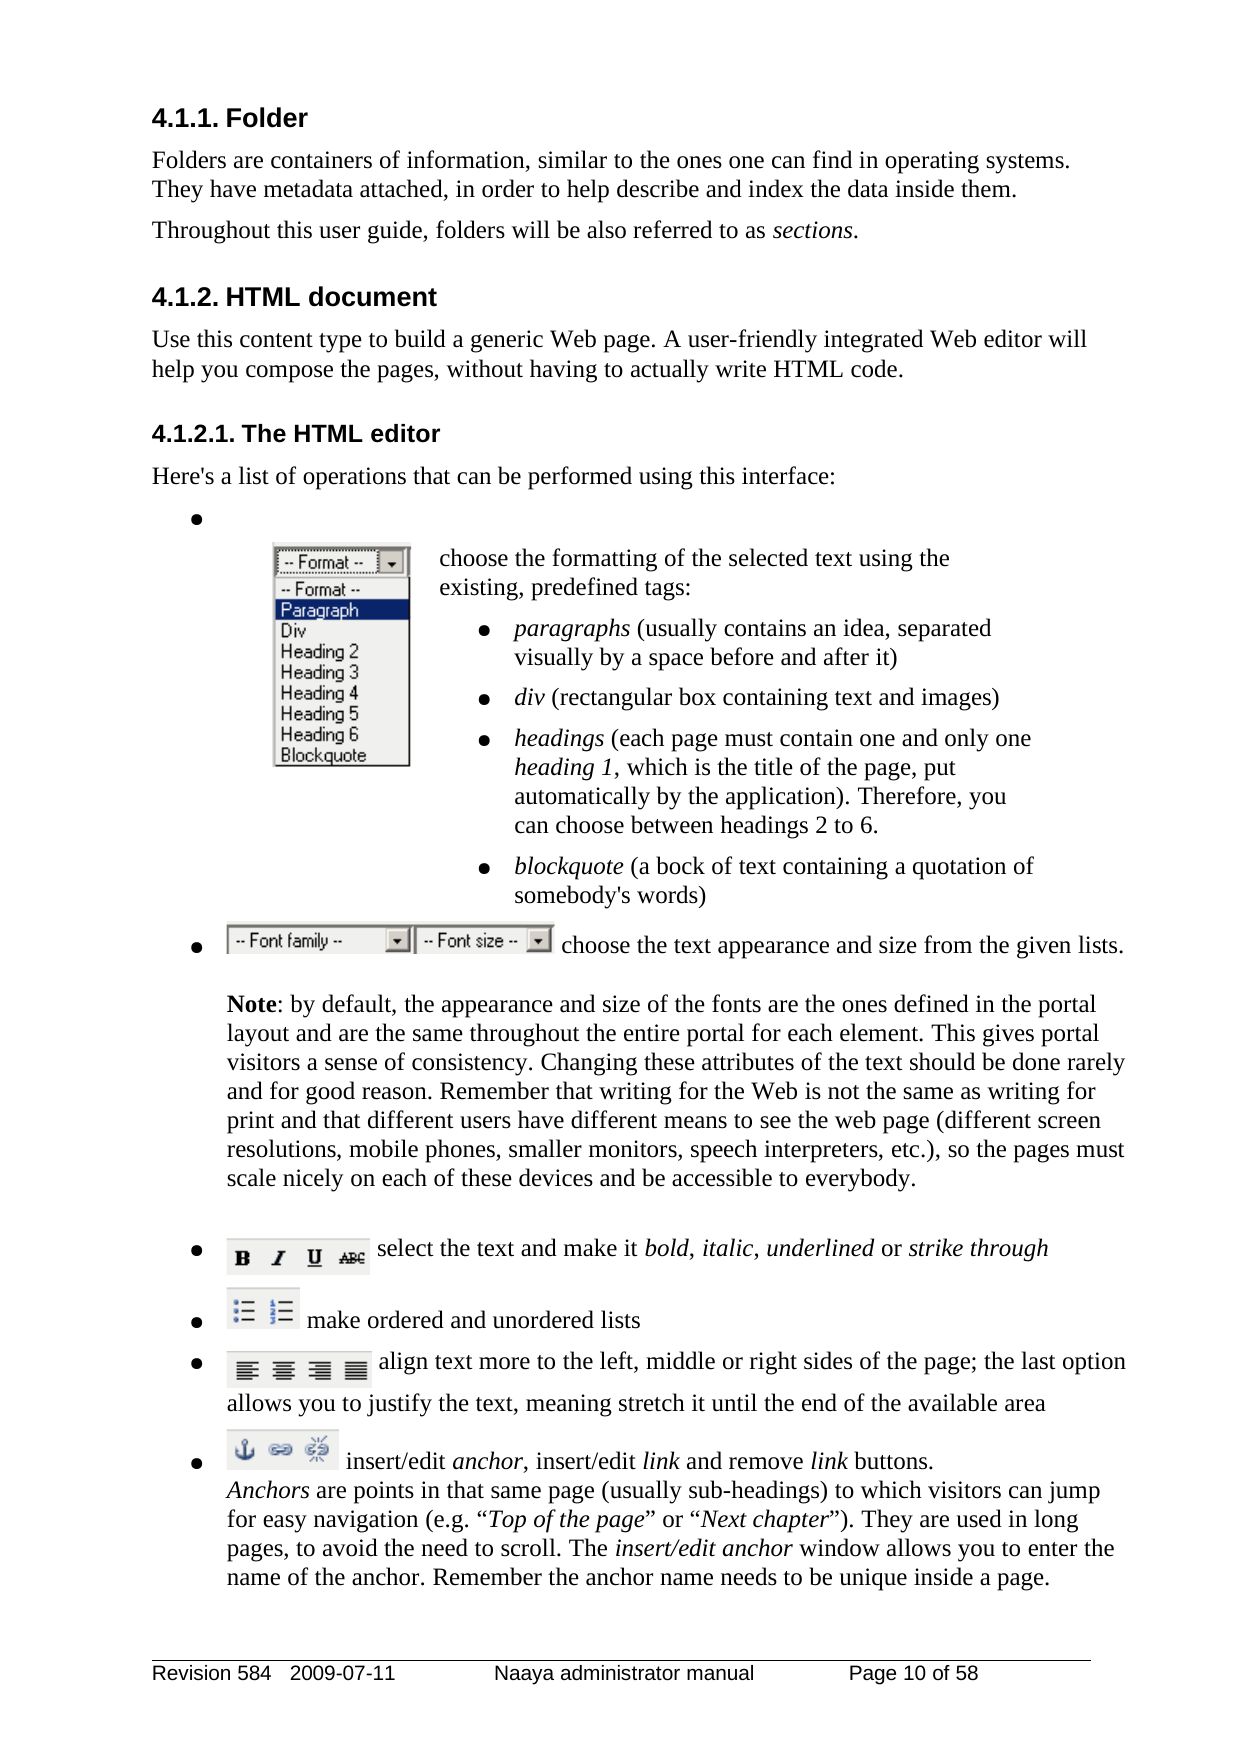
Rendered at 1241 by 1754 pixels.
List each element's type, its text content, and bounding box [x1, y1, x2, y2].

subtitle Folder [152, 102, 1128, 133]
text Folders are containers of information, similar to the ones one can find in operating systems. They have metadata attached, in order to help describe and index the data inside them. [152, 145, 1128, 203]
text Here's a list of operations that can be performed using this interface: [152, 461, 1128, 490]
list make ordered and unordered lists [189, 1287, 1128, 1334]
list insert/edit anchor, insert/edit link and remove link buttons. Anchors are points in that same page (usually sub-headings) to which visitors can jump for easy navigation (e.g. “Top of the page” or “Next chapter”). They are used in long pages, to avoid the need to scroll. The insert/edit anchor window allows you to enter the name of the anchor. Remember the anchor name needs to be unique inside a page. [189, 1429, 1128, 1591]
subtitle HTML document [152, 281, 1128, 312]
table_header choose the formatting of the selected text using the existing, predefined tags: paragraphs (usually contains an idea, separated visually by a space before and after it) div (rectangular box containing text and images) headings (each page must contain one and only one heading 1, which is the title of the page, put automatically by the application). Therefore, you can choose between headings 2 to 6. blockquote (a bock of text containing a quotation of somebody's words) [439, 543, 1034, 921]
table_header [269, 543, 439, 921]
list select the text and make it bold, italic, underlined or strike through [189, 1233, 1128, 1275]
picture [226, 1428, 339, 1470]
text Throughout this user guide, folders will be also referred to as sections. [152, 215, 1128, 244]
list choose the text appearance and size from the given lists. Note: by default, the appearance and size of the fonts are the ones defined in the portal layout and are the same throughout the entire portal for each element. This gives portal visitors a sense of consistency. Changing these attributes of the text should be done rarely and for good reason. Remember that writing for the Web is not the same as writing for print and that different users have different means to see the web page (different screen resolutions, mobile phones, smaller monitors, speech interpreters, etc.), so the pages must scale nicely on each of these devices and be accessible to everybody. [189, 921, 1128, 1221]
picture [226, 1237, 371, 1275]
picture [226, 921, 555, 954]
subtitle The HTML editor [152, 419, 1128, 448]
picture [226, 1351, 372, 1388]
text Use this content type to build a generic Web page. A user-friendly integrated Web editor will help you compose the pages, without having to actually write HTML code. [152, 324, 1128, 382]
list align text more to the left, middle or right sides of the page; the last option allows you to justify the text, meaning stretch it until the end of the available area [189, 1346, 1128, 1417]
